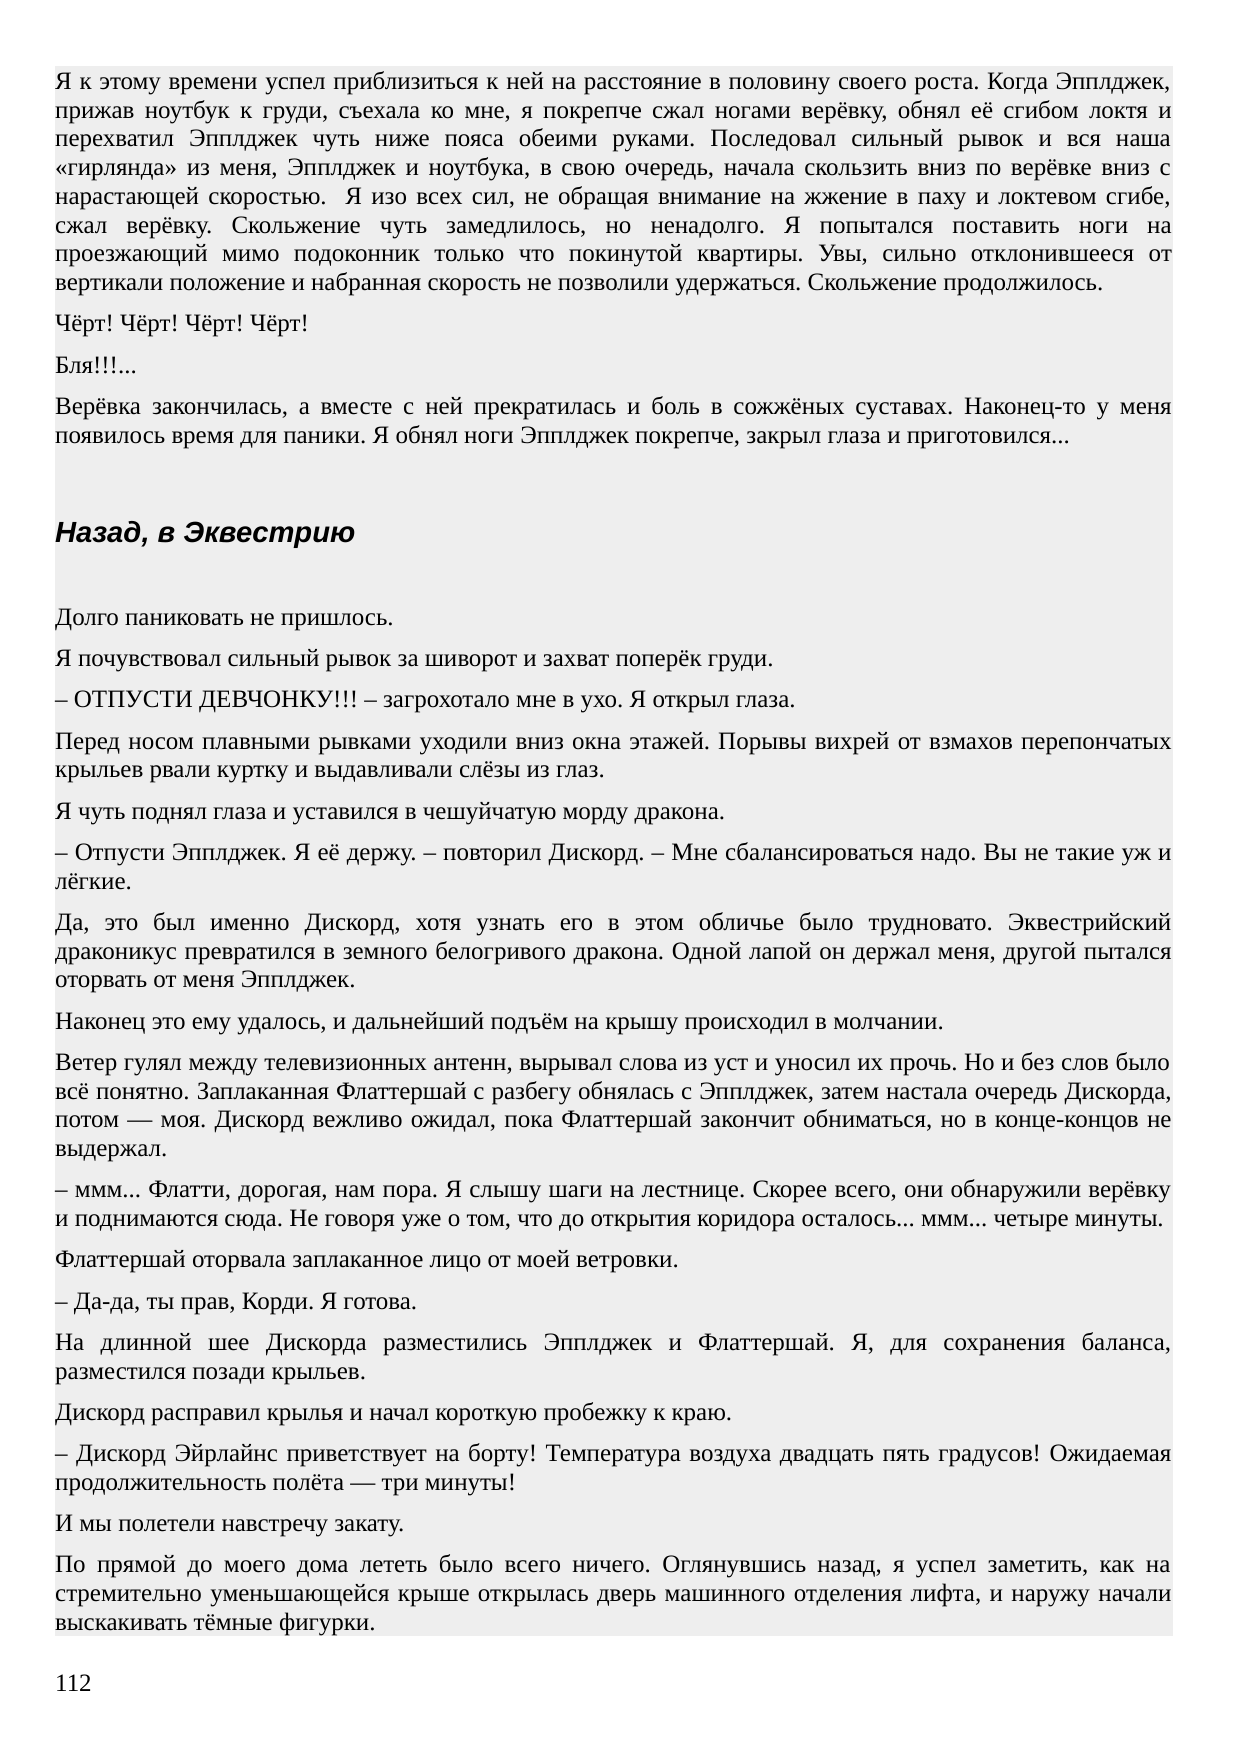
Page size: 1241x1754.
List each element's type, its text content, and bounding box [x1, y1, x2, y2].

text И мы полетели навстречу закату. [55, 1508, 1173, 1537]
text – Да-да, ты прав, Корди. Я готова. [55, 1286, 1173, 1314]
subtitle Назад, в Эквестрию [55, 515, 1173, 548]
text Ветер гулял между телевизионных антенн, вырывал слова из уст и уносил их прочь. Но и без слов было всё понятно. Заплаканная Флаттершай с разбегу обнялась с Эпплджек, затем настала очередь Дискорда, потом — моя. Дискорд вежливо ожидал, пока Флаттершай закончит обниматься, но в конце-концов не выдержал. [55, 1047, 1173, 1162]
text Чёрт! Чёрт! Чёрт! Чёрт! [55, 308, 1173, 337]
text – ммм... Флатти, дорогая, нам пора. Я слышу шаги на лестнице. Скорее всего, они обнаружили верёвку и поднимаются сюда. Не говоря уже о том, что до открытия коридора осталось... ммм... четыре минуты. [55, 1174, 1173, 1232]
text – ОТПУСТИ ДЕВЧОНКУ!!! – загрохотало мне в ухо. Я открыл глаза. [55, 684, 1173, 713]
text Я почувствовал сильный рывок за шиворот и захват поперёк груди. [55, 643, 1173, 672]
text Я чуть поднял глаза и уставился в чешуйчатую морду дракона. [55, 796, 1173, 824]
text Флаттершай оторвала заплаканное лицо от моей ветровки. [55, 1244, 1173, 1273]
text Дискорд расправил крылья и начал короткую пробежку к краю. [55, 1397, 1173, 1426]
text Да, это был именно Дискорд, хотя узнать его в этом обличье было трудновато. Эквестрийский драконикус превратился в земного белогривого дракона. Одной лапой он держал меня, другой пытался оторвать от меня Эпплджек. [55, 907, 1173, 993]
text – Отпусти Эпплджек. Я её держу. – повторил Дискорд. – Мне сбалансироваться надо. Вы не такие уж и лёгкие. [55, 837, 1173, 894]
text Наконец это ему удалось, и дальнейший подъём на крышу происходил в молчании. [55, 1006, 1173, 1034]
text На длинной шее Дискорда разместились Эпплджек и Флаттершай. Я, для сохранения баланса, разместился позади крыльев. [55, 1327, 1173, 1384]
text Долго паниковать не пришлось. [55, 602, 1173, 631]
text Верёвка закончилась, а вместе с ней прекратилась и боль в сожжёных суставах. Наконец-то у меня появилось время для паники. Я обнял ноги Эпплджек покрепче, закрыл глаза и приготовился... [55, 391, 1173, 448]
text По прямой до моего дома лететь было всего ничего. Оглянувшись назад, я успел заметить, как на стремительно уменьшающейся крыше открылась дверь машинного отделения лифта, и наружу начали выскакивать тёмные фигурки. [55, 1549, 1173, 1636]
text Бля!!!... [55, 350, 1173, 378]
text Я к этому времени успел приблизиться к ней на расстояние в половину своего роста. Когда Эпплджек, прижав ноутбук к груди, съехала ко мне, я покрепче сжал ногами верёвку, обнял её сгибом локтя и перехватил Эпплджек чуть ниже пояса обеими руками. Последовал сильный рывок и вся наша «гирлянда» из меня, Эпплджек и ноутбука, в свою очередь, начала скользить вниз по верёвке вниз с нарастающей скоростью. Я изо всех сил, не обращая внимание на жжение в паху и локтевом сгибе, сжал верёвку. Скольжение чуть замедлилось, но ненадолго. Я попытался поставить ноги на проезжающий мимо подоконник только что покинутой квартиры. Увы, сильно отклонившееся от вертикали положение и набранная скорость не позволили удержаться. Скольжение продолжилось. [55, 66, 1173, 296]
text – Дискорд Эйрлайнс приветствует на борту! Температура воздуха двадцать пять градусов! Ожидаемая продолжительность полёта — три минуты! [55, 1438, 1173, 1496]
text Перед носом плавными рывками уходили вниз окна этажей. Порывы вихрей от взмахов перепончатых крыльев рвали куртку и выдавливали слёзы из глаз. [55, 726, 1173, 783]
